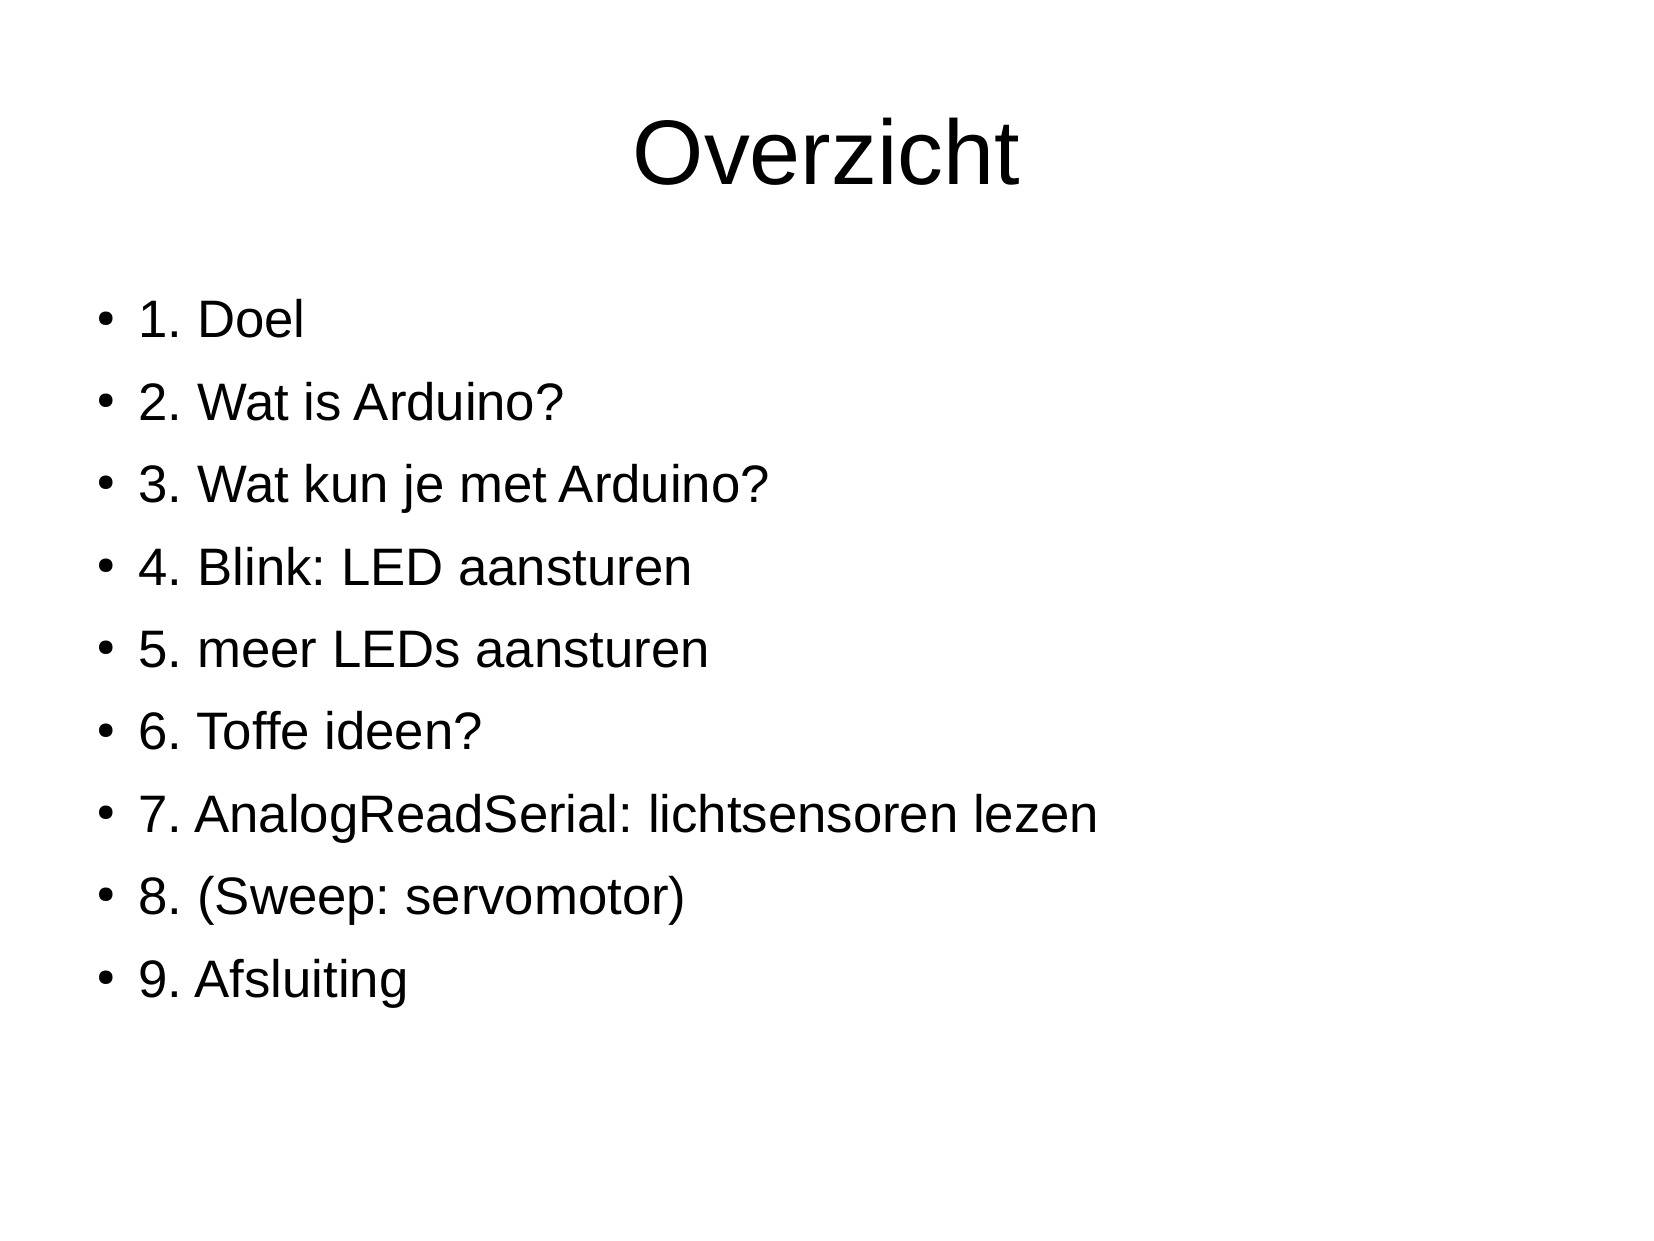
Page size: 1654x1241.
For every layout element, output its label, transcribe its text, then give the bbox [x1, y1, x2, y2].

title Overzicht [82, 49, 1571, 257]
list 1. Doel 2. Wat is Arduino? 3. Wat kun je met Arduino? 4. Blink: LED aansturen 5. meer LEDs aansturen 6. Toffe ideen? 7. AnalogReadSerial: lichtsensoren lezen 8. (Sweep: servomotor) 9. Afsluiting [82, 290, 1571, 1010]
